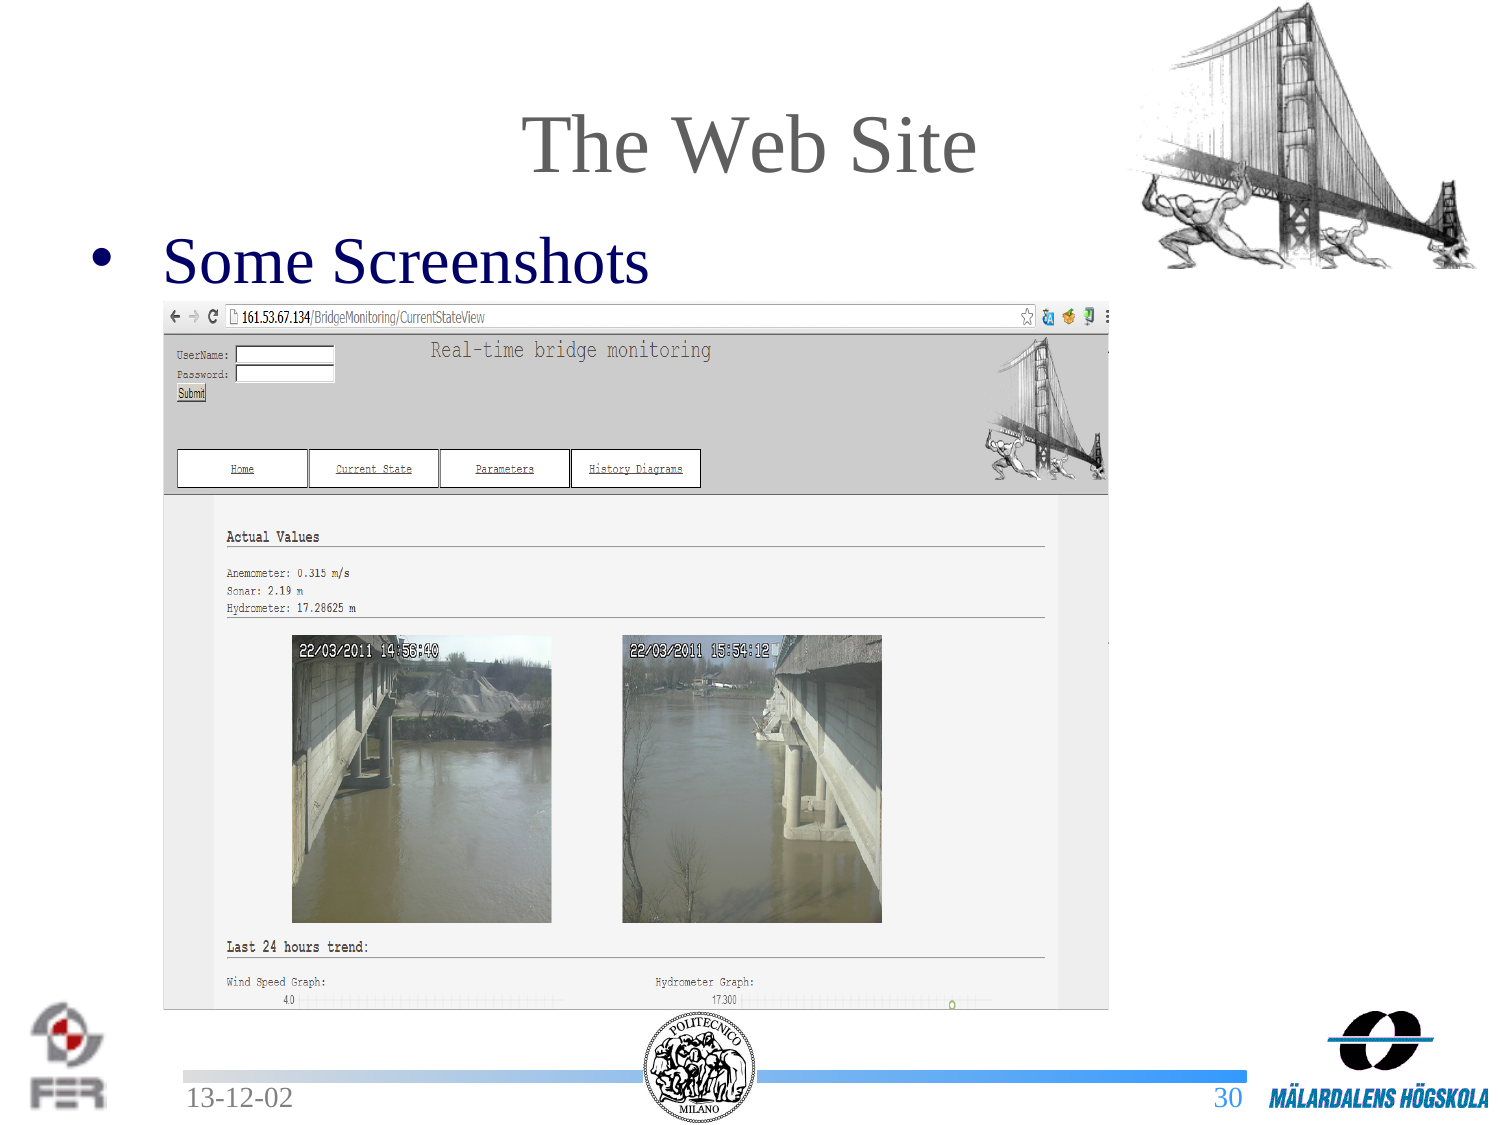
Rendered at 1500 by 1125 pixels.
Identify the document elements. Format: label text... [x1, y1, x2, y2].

text_box 13-12-02 [171, 1070, 396, 1114]
picture [643, 1011, 757, 1123]
picture [1435, 1096, 1441, 1104]
list Some Screenshots [75, 209, 1426, 952]
text_box [1186, 1070, 1258, 1114]
picture [29, 987, 107, 1125]
picture [1269, 1011, 1488, 1108]
picture [1368, 1093, 1374, 1104]
picture [163, 301, 1109, 1010]
picture [1454, 1091, 1459, 1108]
picture [1122, 0, 1477, 269]
title The Web Site [75, 45, 1122, 209]
